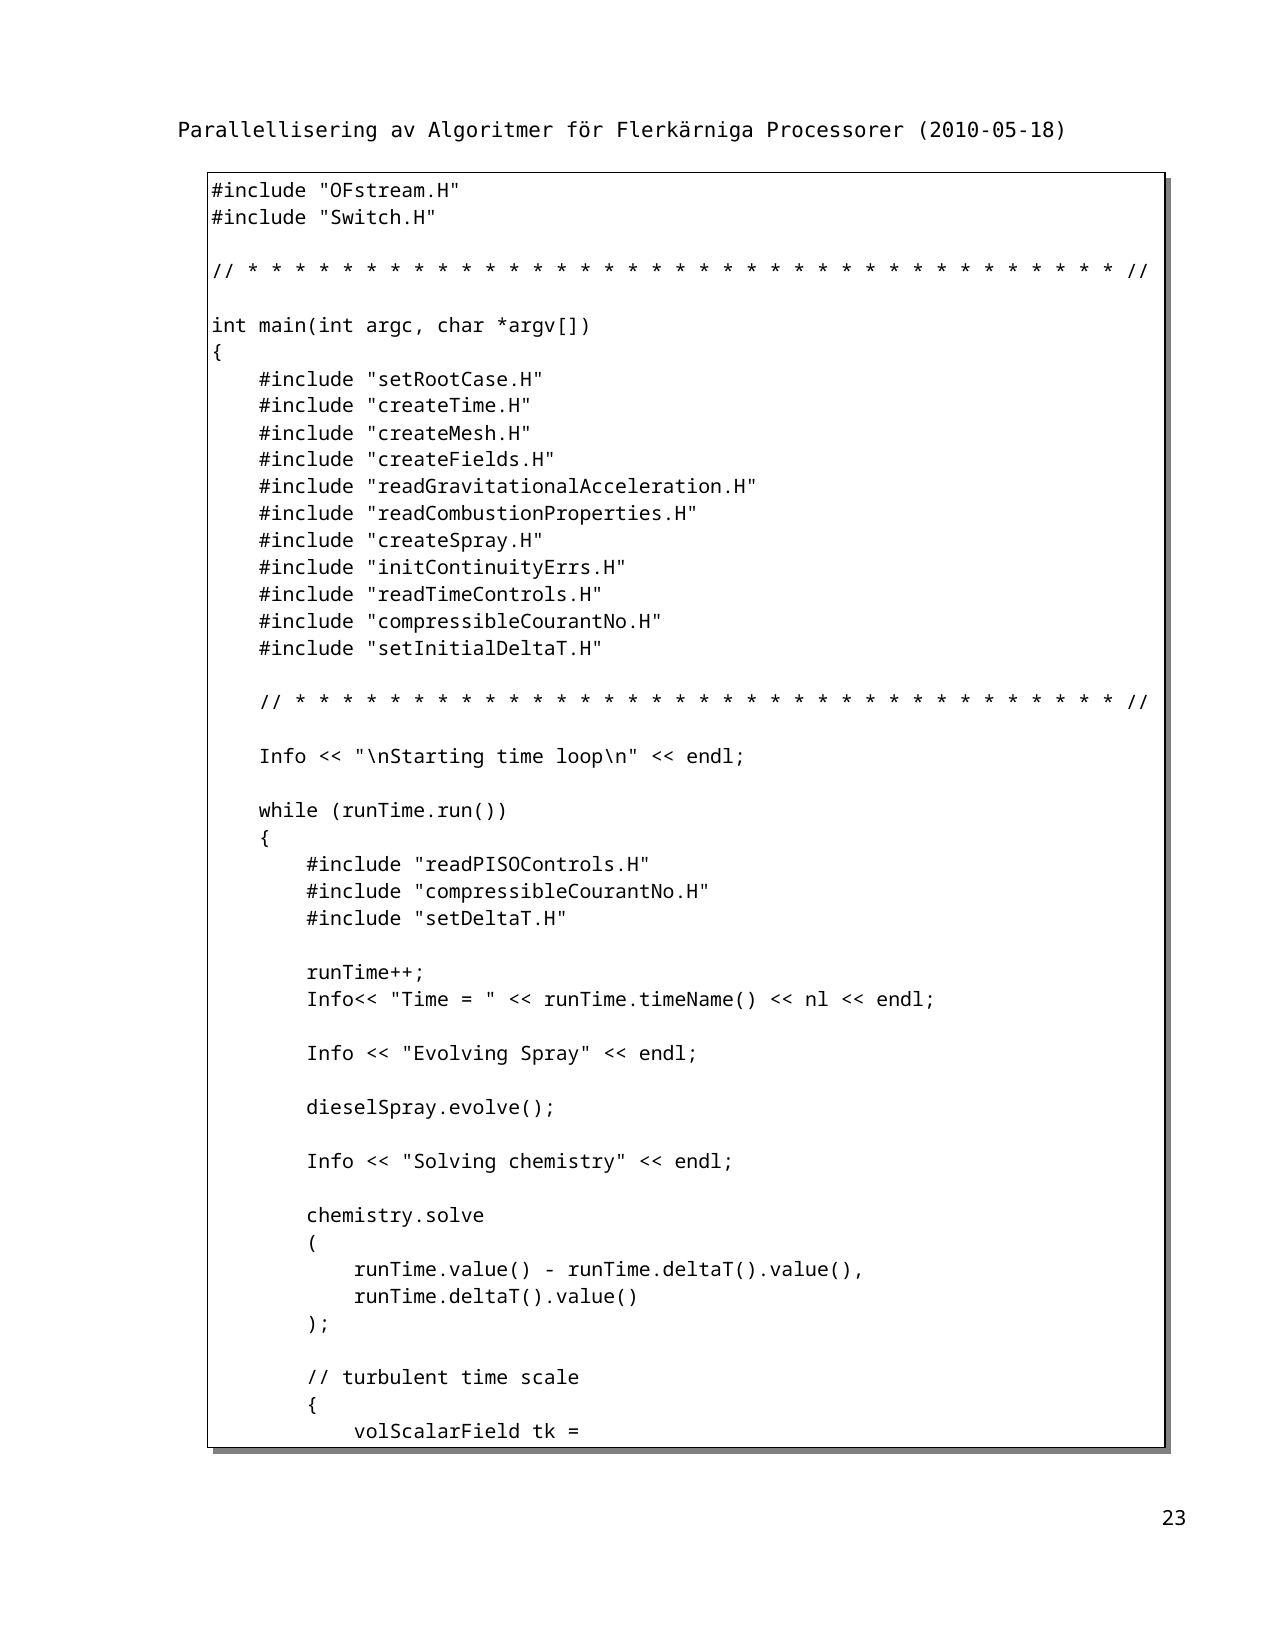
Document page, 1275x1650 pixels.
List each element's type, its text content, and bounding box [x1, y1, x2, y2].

text #include "OFstream.H" [208, 173, 1164, 199]
text Info << "Solving chemistry" << endl; [208, 1143, 1164, 1174]
text // * * * * * * * * * * * * * * * * * * * * * * * * * * * * * * * * * * * // [208, 684, 1164, 716]
text // * * * * * * * * * * * * * * * * * * * * * * * * * * * * * * * * * * * * * // [208, 253, 1164, 284]
text #include "Switch.H" [208, 199, 1164, 230]
text #include "readCombustionProperties.H" [208, 496, 1164, 523]
text dieselSpray.evolve(); [208, 1089, 1164, 1120]
text volScalarField tk = [208, 1413, 1164, 1447]
text #include "createMesh.H" [208, 415, 1164, 442]
text #include "createSpray.H" [208, 523, 1164, 549]
text // turbulent time scale [208, 1359, 1164, 1386]
text #include "readGravitationalAcceleration.H" [208, 469, 1164, 496]
text Info<< "Time = " << runTime.timeName() << nl << endl; [208, 981, 1164, 1012]
text #include "initContinuityErrs.H" [208, 549, 1164, 577]
text #include "setInitialDeltaT.H" [208, 631, 1164, 662]
text Info << "Evolving Spray" << endl; [208, 1035, 1164, 1066]
text #include "setRootCase.H" [208, 361, 1164, 388]
text { [208, 819, 1164, 846]
text { [208, 334, 1164, 361]
text chemistry.solve [208, 1197, 1164, 1224]
text runTime.value() - runTime.deltaT().value(), [208, 1251, 1164, 1278]
text #include "compressibleCourantNo.H" [208, 873, 1164, 900]
text #include "readPISOControls.H" [208, 846, 1164, 873]
text Info << "\nStarting time loop\n" << endl; [208, 738, 1164, 769]
text runTime.deltaT().value() [208, 1278, 1164, 1305]
text runTime++; [208, 954, 1164, 981]
text #include "createFields.H" [208, 442, 1164, 469]
text ( [208, 1224, 1164, 1251]
text #include "readTimeControls.H" [208, 577, 1164, 603]
text ); [208, 1305, 1164, 1336]
text while (runTime.run()) [208, 792, 1164, 819]
text #include "setDeltaT.H" [208, 900, 1164, 931]
text int main(int argc, char *argv[]) [208, 307, 1164, 334]
text #include "compressibleCourantNo.H" [208, 603, 1164, 631]
text { [208, 1386, 1164, 1413]
text #include "createTime.H" [208, 388, 1164, 415]
